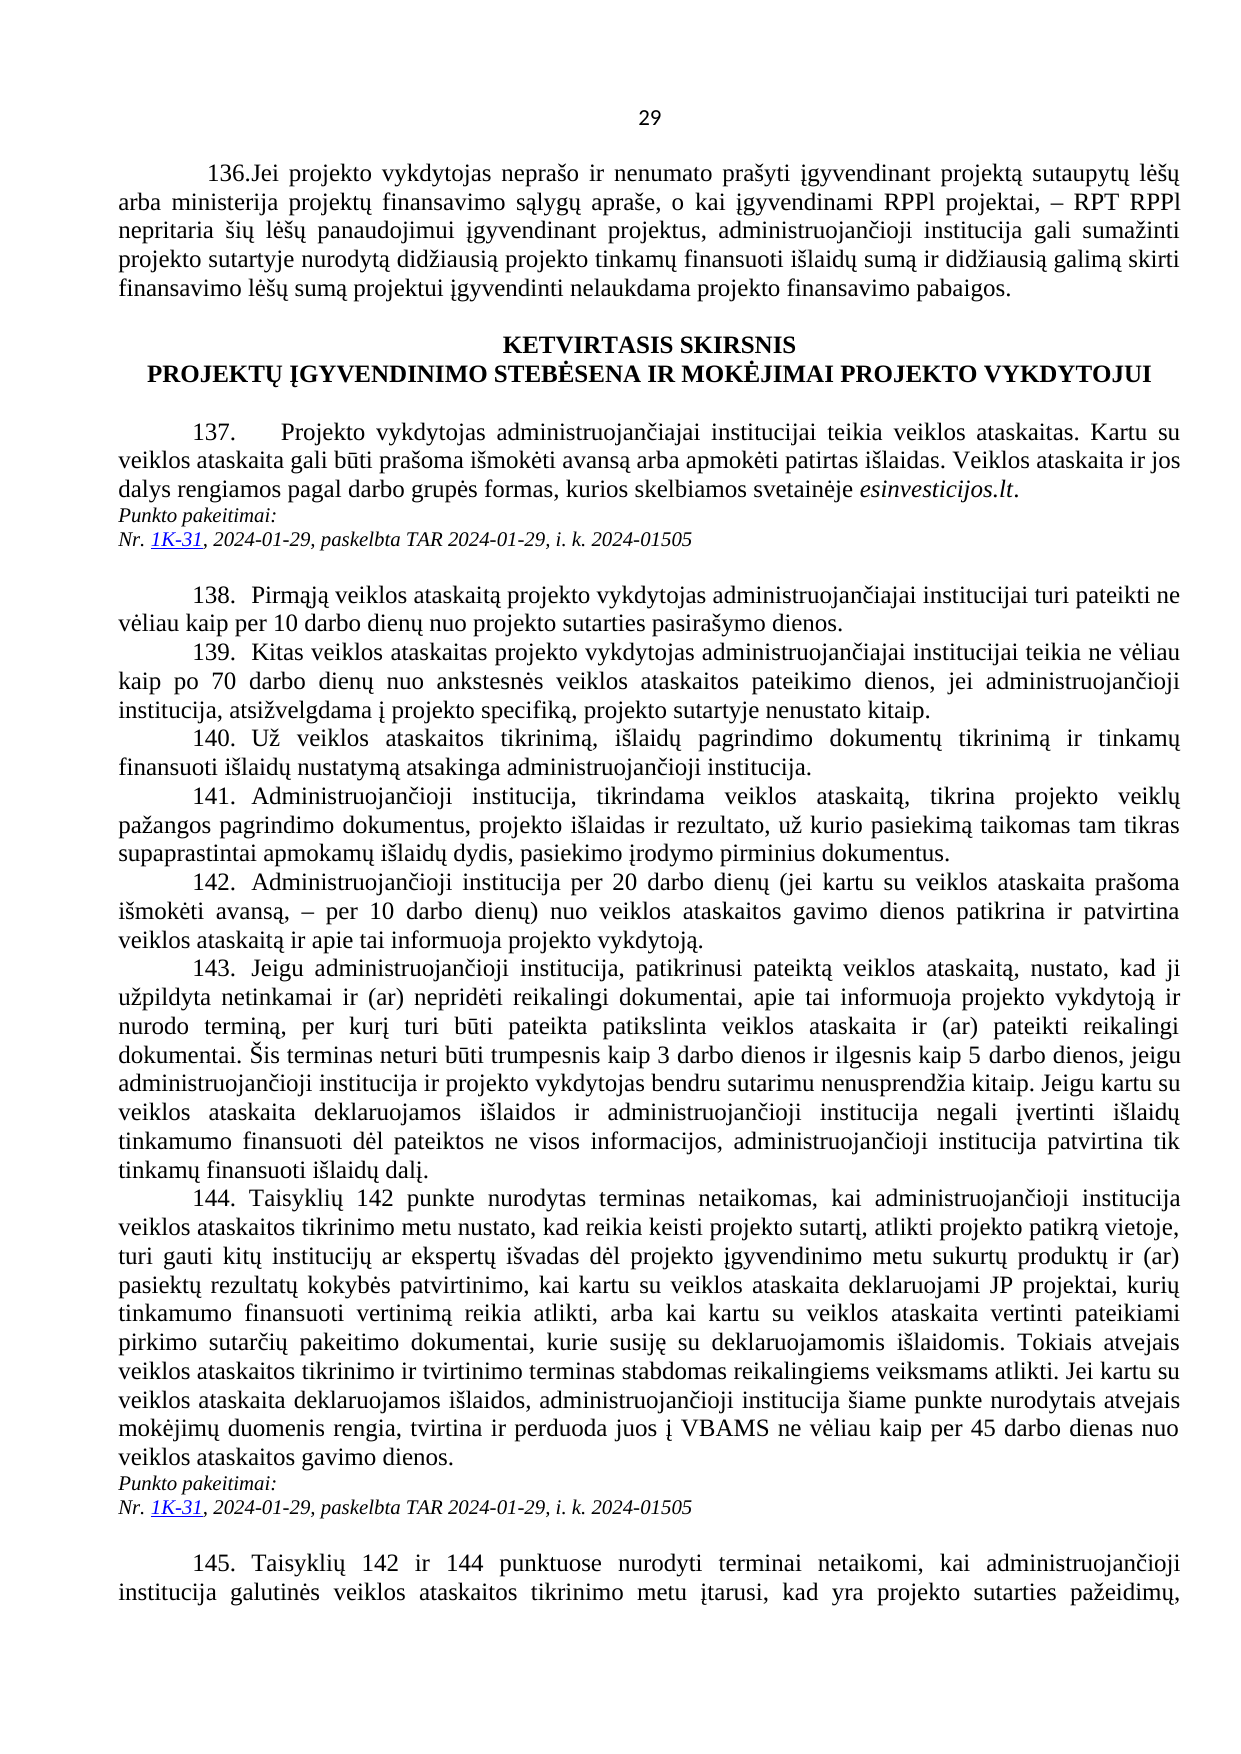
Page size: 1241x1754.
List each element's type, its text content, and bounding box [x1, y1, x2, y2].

text 142. Administruojančioji institucija per 20 darbo dienų (jei kartu su veiklos ataskaita prašoma išmokėti avansą, – per 10 darbo dienų) nuo veiklos ataskaitos gavimo dienos patikrina ir patvirtina veiklos ataskaitą ir apie tai informuoja projekto vykdytoją. [118, 867, 1181, 953]
text 145. Taisyklių 142 ir 144 punktuose nurodyti terminai netaikomi, kai administruojančioji institucija galutinės veiklos ataskaitos tikrinimo metu įtarusi, kad yra projekto sutarties pažeidimų, [118, 1548, 1181, 1605]
text Nr. 1K-31, 2024-01-29, paskelbta TAR 2024-01-29, i. k. 2024-01505 [118, 1495, 1181, 1519]
text 139. Kitas veiklos ataskaitas projekto vykdytojas administruojančiajai institucijai teikia ne vėliau kaip po 70 darbo dienų nuo ankstesnės veiklos ataskaitos pateikimo dienos, jei administruojančioji institucija, atsižvelgdama į projekto specifiką, projekto sutartyje nenustato kitaip. [118, 637, 1181, 723]
text Nr. 1K-31, 2024-01-29, paskelbta TAR 2024-01-29, i. k. 2024-01505 [118, 527, 1181, 551]
text Punkto pakeitimai: [118, 503, 1181, 527]
text 141. Administruojančioji institucija, tikrindama veiklos ataskaitą, tikrina projekto veiklų pažangos pagrindimo dokumentus, projekto išlaidas ir rezultato, už kurio pasiekimą taikomas tam tikras supaprastintai apmokamų išlaidų dydis, pasiekimo įrodymo pirminius dokumentus. [118, 781, 1181, 867]
text 143. Jeigu administruojančioji institucija, patikrinusi pateiktą veiklos ataskaitą, nustato, kad ji užpildyta netinkamai ir (ar) nepridėti reikalingi dokumentai, apie tai informuoja projekto vykdytoją ir nurodo terminą, per kurį turi būti pateikta patikslinta veiklos ataskaita ir (ar) pateikti reikalingi dokumentai. Šis terminas neturi būti trumpesnis kaip 3 darbo dienos ir ilgesnis kaip 5 darbo dienos, jeigu administruojančioji institucija ir projekto vykdytojas bendru sutarimu nenusprendžia kitaip. Jeigu kartu su veiklos ataskaita deklaruojamos išlaidos ir administruojančioji institucija negali įvertinti išlaidų tinkamumo finansuoti dėl pateiktos ne visos informacijos, administruojančioji institucija patvirtina tik tinkamų finansuoti išlaidų dalį. [118, 953, 1181, 1183]
text 137. Projekto vykdytojas administruojančiajai institucijai teikia veiklos ataskaitas. Kartu su veiklos ataskaita gali būti prašoma išmokėti avansą arba apmokėti patirtas išlaidas. Veiklos ataskaita ir jos dalys rengiamos pagal darbo grupės formas, kurios skelbiamos svetainėje esinvesticijos.lt. [118, 417, 1181, 503]
text Punkto pakeitimai: [118, 1471, 1181, 1495]
subtitle KETVIRTASIS SKIRSNIS [118, 330, 1181, 359]
subtitle PROJEKTŲ ĮGYVENDINIMO STEBĖSENA IR MOKĖJIMAI PROJEKTO VYKDYTOJUI [118, 359, 1181, 388]
text 138. Pirmąją veiklos ataskaitą projekto vykdytojas administruojančiajai institucijai turi pateikti ne vėliau kaip per 10 darbo dienų nuo projekto sutarties pasirašymo dienos. [118, 580, 1181, 637]
text 144. Taisyklių 142 punkte nurodytas terminas netaikomas, kai administruojančioji institucija veiklos ataskaitos tikrinimo metu nustato, kad reikia keisti projekto sutartį, atlikti projekto patikrą vietoje, turi gauti kitų institucijų ar ekspertų išvadas dėl projekto įgyvendinimo metu sukurtų produktų ir (ar) pasiektų rezultatų kokybės patvirtinimo, kai kartu su veiklos ataskaita deklaruojami JP projektai, kurių tinkamumo finansuoti vertinimą reikia atlikti, arba kai kartu su veiklos ataskaita vertinti pateikiami pirkimo sutarčių pakeitimo dokumentai, kurie susiję su deklaruojamomis išlaidomis. Tokiais atvejais veiklos ataskaitos tikrinimo ir tvirtinimo terminas stabdomas reikalingiems veiksmams atlikti. Jei kartu su veiklos ataskaita deklaruojamos išlaidos, administruojančioji institucija šiame punkte nurodytais atvejais mokėjimų duomenis rengia, tvirtina ir perduoda juos į VBAMS ne vėliau kaip per 45 darbo dienas nuo veiklos ataskaitos gavimo dienos. [118, 1183, 1181, 1471]
text 140. Už veiklos ataskaitos tikrinimą, išlaidų pagrindimo dokumentų tikrinimą ir tinkamų finansuoti išlaidų nustatymą atsakinga administruojančioji institucija. [118, 723, 1181, 781]
text 136. Jei projekto vykdytojas neprašo ir nenumato prašyti įgyvendinant projektą sutaupytų lėšų arba ministerija projektų finansavimo sąlygų apraše, o kai įgyvendinami RPPl projektai, – RPT RPPl nepritaria šių lėšų panaudojimui įgyvendinant projektus, administruojančioji institucija gali sumažinti projekto sutartyje nurodytą didžiausią projekto tinkamų finansuoti išlaidų sumą ir didžiausią galimą skirti finansavimo lėšų sumą projektui įgyvendinti nelaukdama projekto finansavimo pabaigos. [118, 158, 1181, 302]
